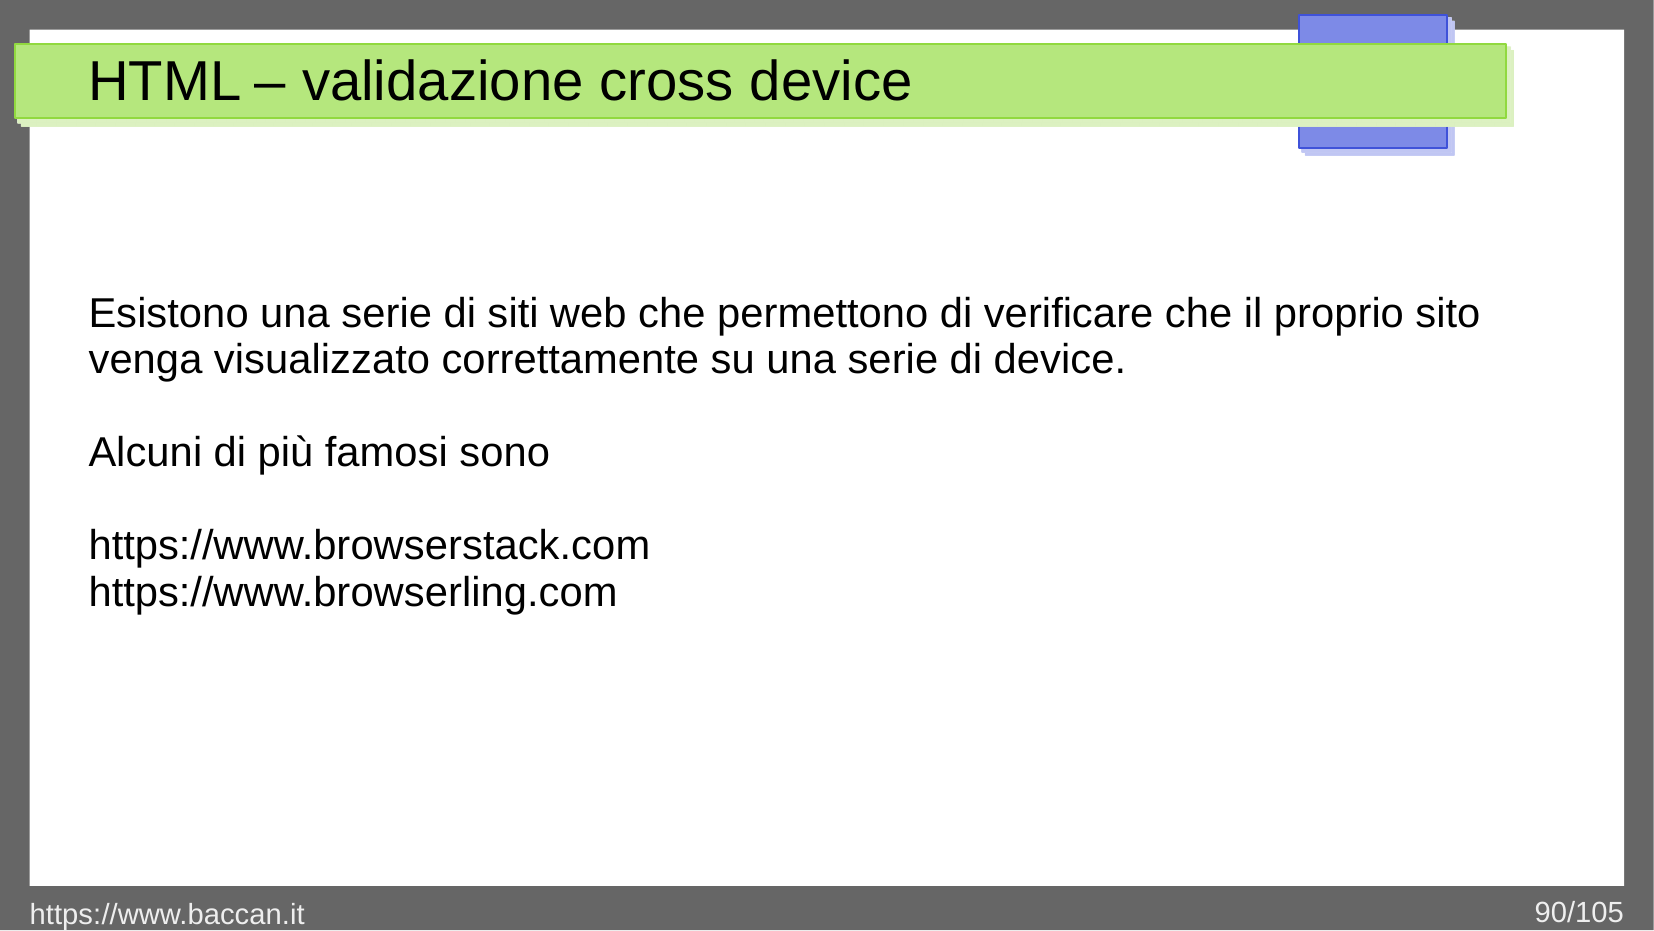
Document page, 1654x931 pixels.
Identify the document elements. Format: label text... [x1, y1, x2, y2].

text_box Esistono una serie di siti web che permettono di verificare che il proprio sito venga visualizzato correttamente su una serie di device. Alcuni di più famosi sono https://www.browserstack.com https://www.browserling.com [88, 157, 1565, 886]
title HTML – validazione cross device [88, 44, 1506, 119]
